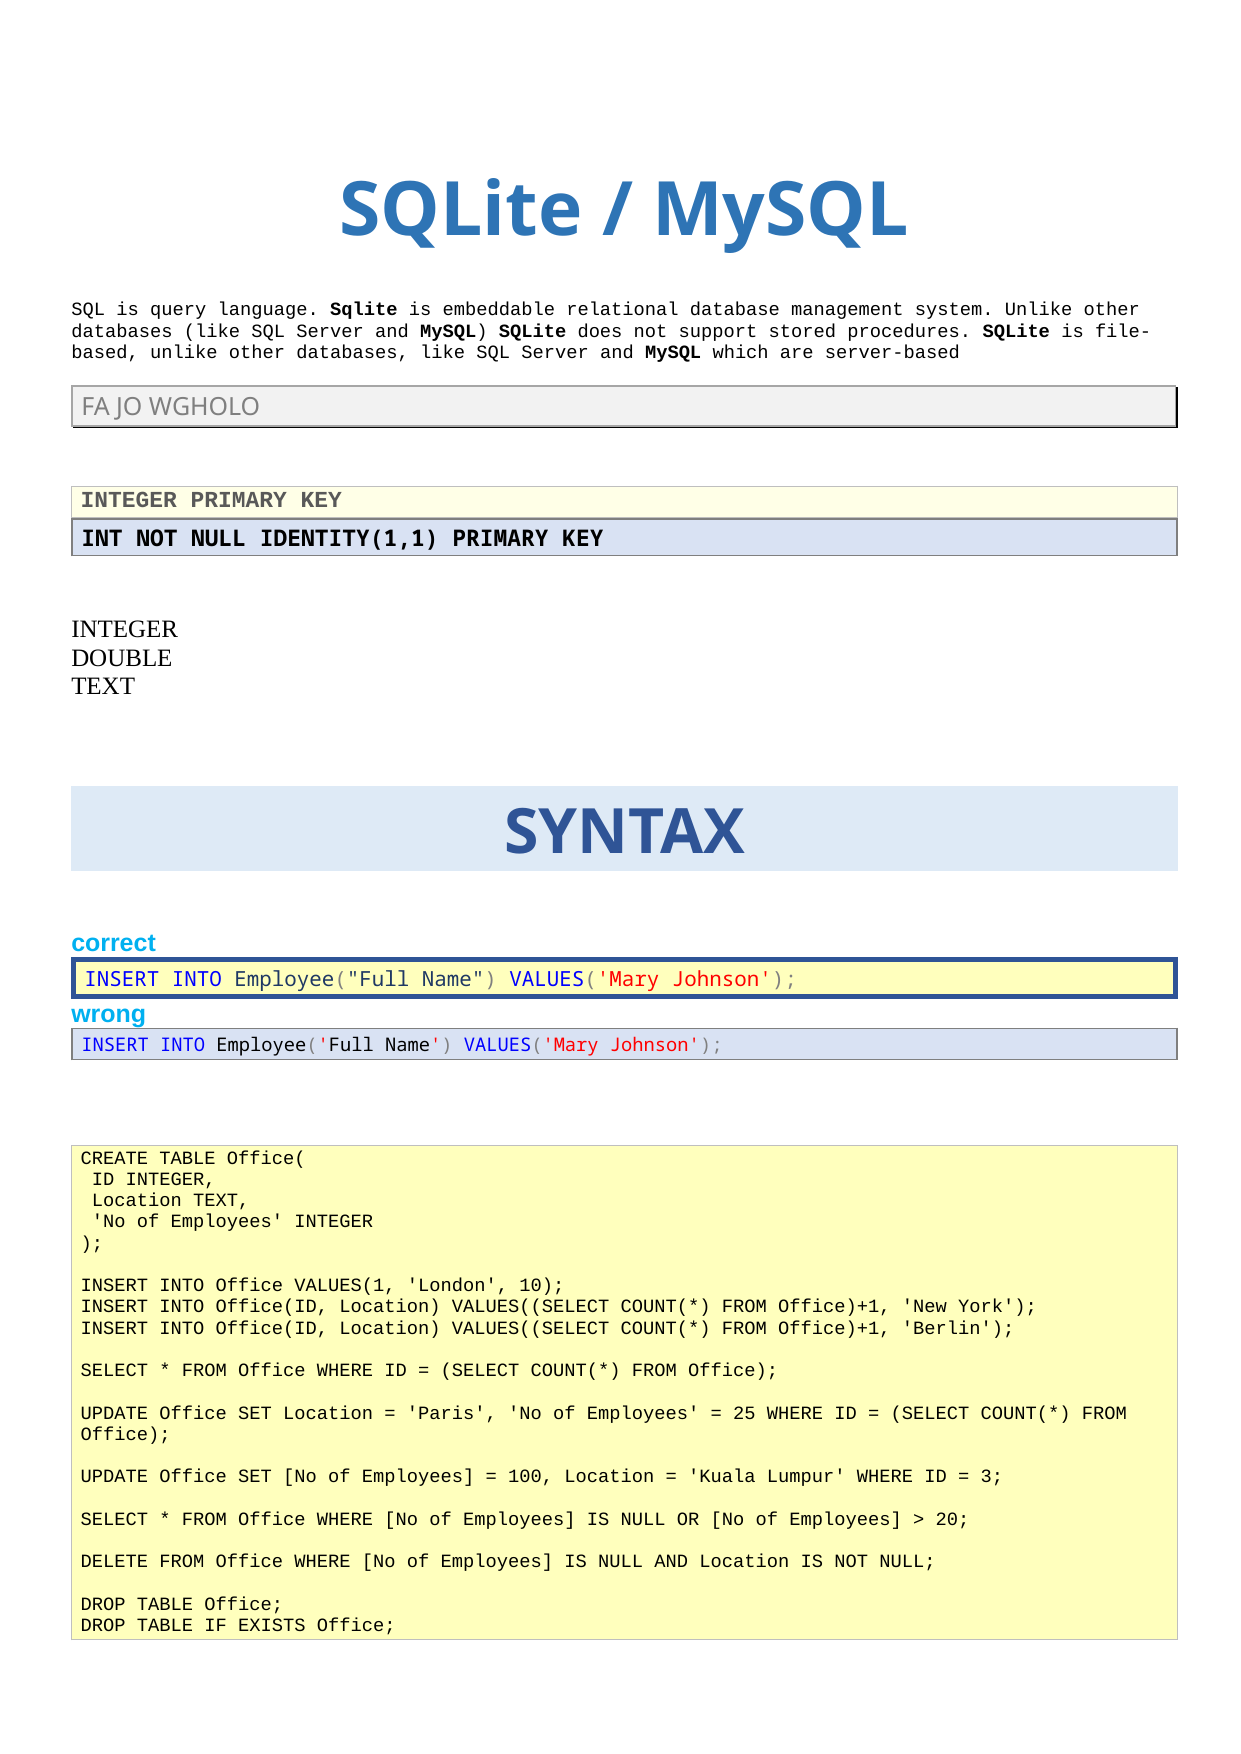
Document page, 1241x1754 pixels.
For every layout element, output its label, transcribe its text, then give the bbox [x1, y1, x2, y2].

text DROP TABLE IF EXISTS Office; [72, 1613, 1177, 1639]
text INSERT INTO Office(ID, Location) VALUES((SELECT COUNT(*) FROM Office)+1, 'Berlin'); [72, 1315, 1177, 1337]
text UPDATE Office SET Location = 'Paris', 'No of Employees' = 25 WHERE ID = (SELECT COUNT(*) FROM Office); [72, 1400, 1177, 1443]
text INSERT INTO Employee('Full Name') VALUES('Mary Johnson'); [73, 1029, 1176, 1059]
text ID INTEGER, [72, 1167, 1177, 1188]
title wrong [71, 999, 1178, 1028]
subtitle SYNTAX [71, 786, 1178, 871]
text INTEGER [71, 614, 1178, 643]
title correct [71, 928, 1178, 957]
text CREATE TABLE Office( [72, 1146, 1177, 1167]
text 'No of Employees' INTEGER [72, 1209, 1177, 1230]
text INT NOT NULL IDENTITY(1,1) PRIMARY KEY [73, 520, 1176, 555]
text DELETE FROM Office WHERE [No of Employees] IS NULL AND Location IS NOT NULL; [72, 1549, 1177, 1570]
text INSERT INTO Office(ID, Location) VALUES((SELECT COUNT(*) FROM Office)+1, 'New York'); [72, 1294, 1177, 1315]
text INTEGER PRIMARY KEY [72, 487, 1177, 517]
text DROP TABLE Office; [72, 1592, 1177, 1613]
text DOUBLE [71, 643, 1178, 671]
text INSERT INTO Office VALUES(1, 'London', 10); [72, 1273, 1177, 1294]
text Location TEXT, [72, 1188, 1177, 1209]
text SELECT * FROM Office WHERE [No of Employees] IS NULL OR [No of Employees] > 20; [72, 1507, 1177, 1528]
text TEXT [71, 671, 1178, 700]
text SELECT * FROM Office WHERE ID = (SELECT COUNT(*) FROM Office); [72, 1358, 1177, 1379]
text FA JO WGHOLO [73, 387, 1175, 425]
text UPDATE Office SET [No of Employees] = 100, Location = 'Kuala Lumpur' WHERE ID = 3; [72, 1464, 1177, 1485]
text INSERT INTO Employee("Full Name") VALUES('Mary Johnson'); [76, 962, 1173, 994]
text ); [72, 1230, 1177, 1252]
text SQL is query language. Sqlite is embeddable relational database management system. Unlike other databases (like SQL Server and MySQL) SQLite does not support stored procedures. SQLite is file-based, unlike other databases, like SQL Server and MySQL which are server-based [71, 300, 1178, 364]
subtitle SQLite / MySQL [71, 156, 1178, 258]
